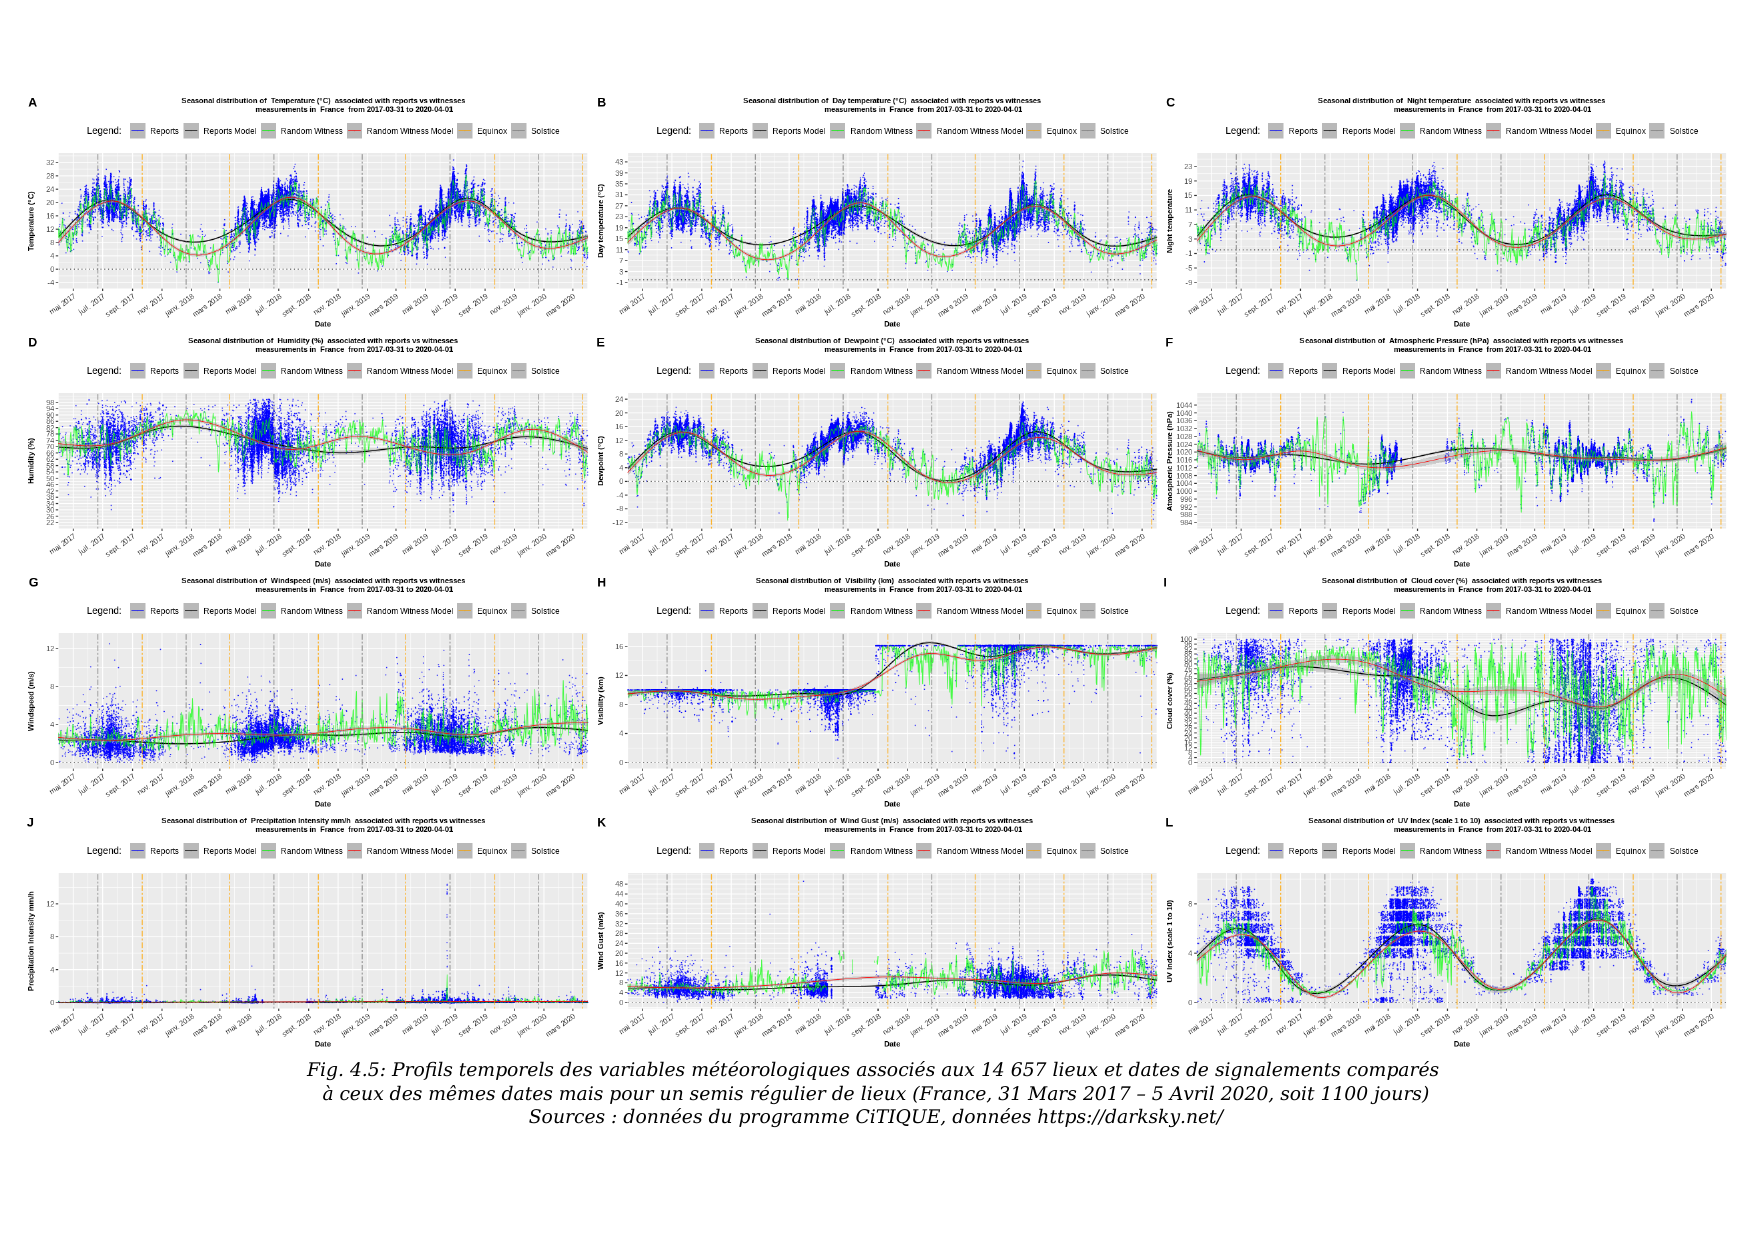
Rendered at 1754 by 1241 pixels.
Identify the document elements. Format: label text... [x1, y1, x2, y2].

text Fig. 4.5: Profils temporels des variables météorologiques associés aux 14 657 lieux et dates de signalements comparés à ceux des mêmes dates mais pour un semis régulier de lieux (France, 31 Mars 2017 – 5 Avril 2020, soit 1100 jours) Sources : données du programme CiTIQUE, données https://darksky.net/ [24, 1053, 1730, 1128]
picture [23, 93, 1730, 1053]
